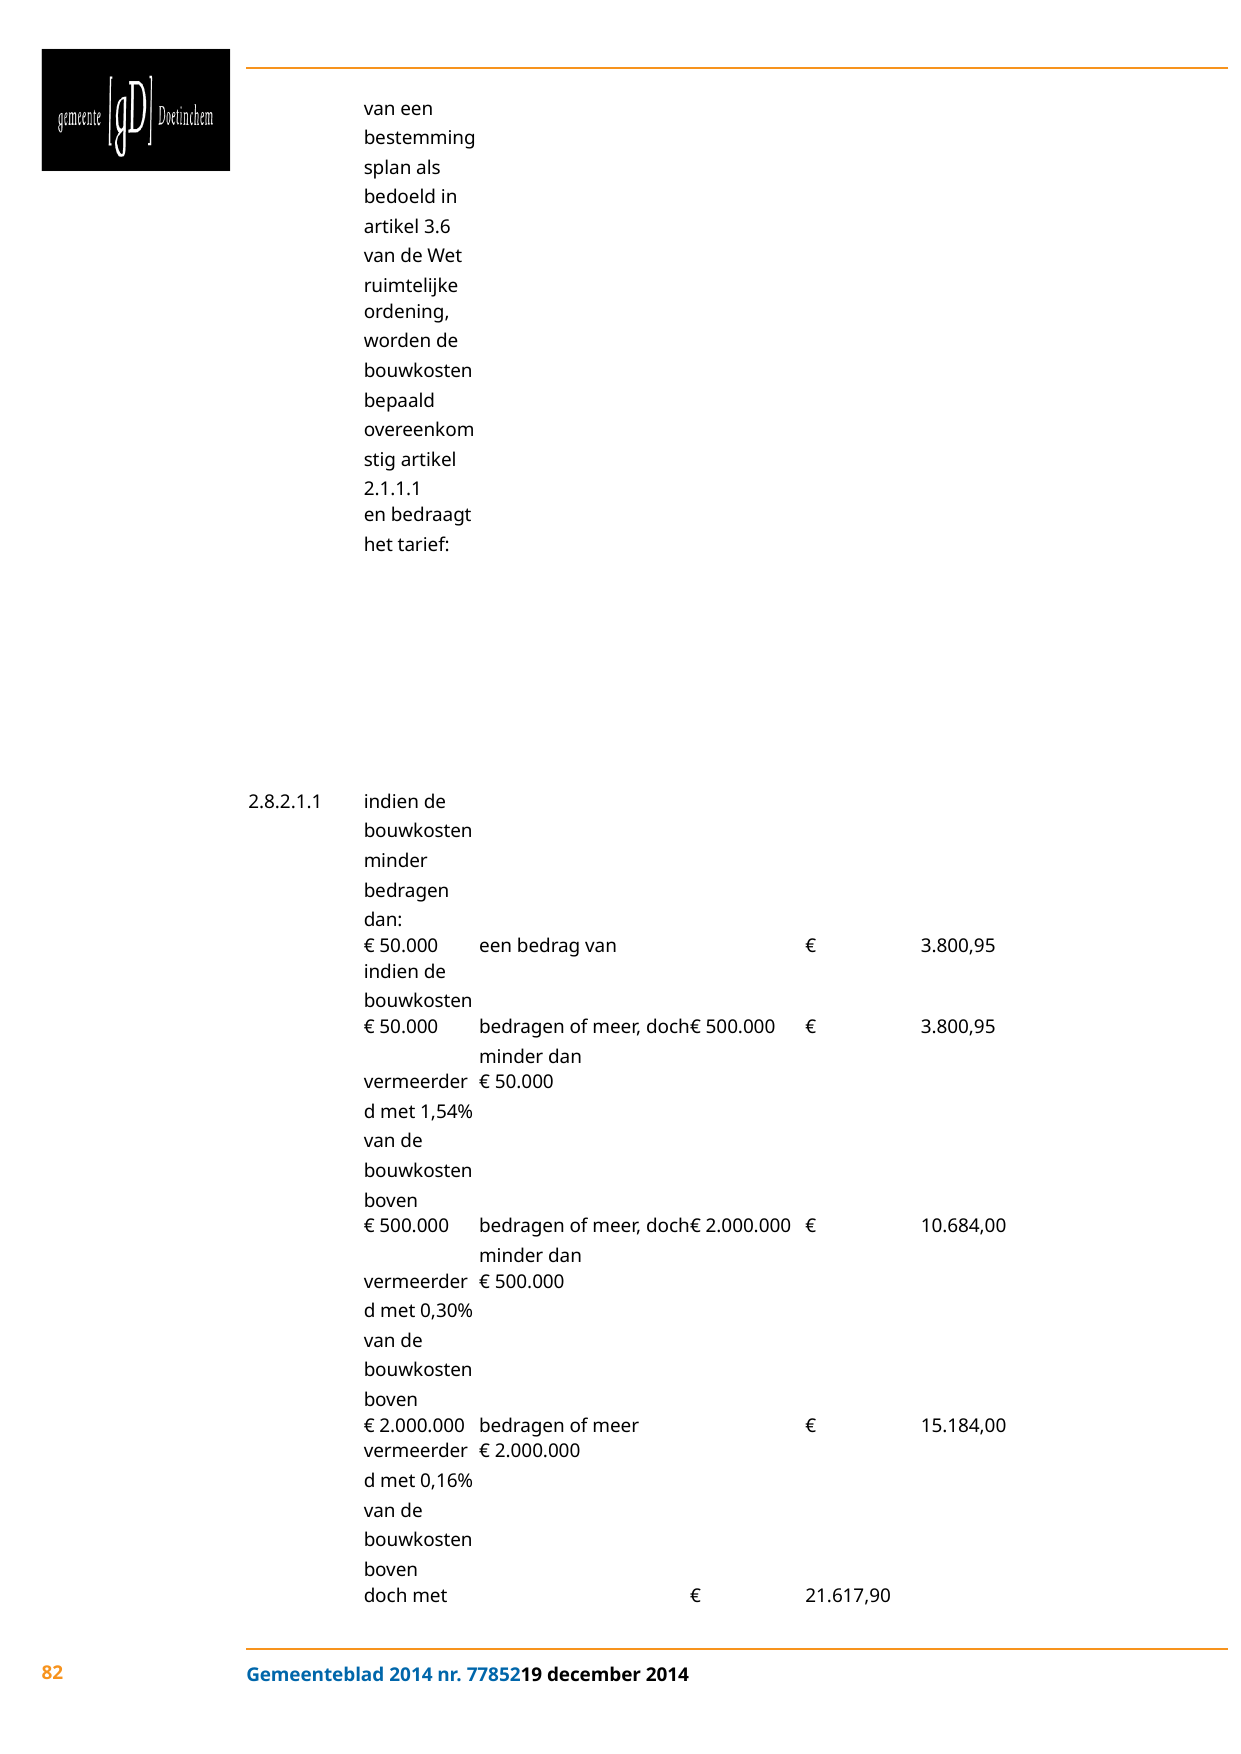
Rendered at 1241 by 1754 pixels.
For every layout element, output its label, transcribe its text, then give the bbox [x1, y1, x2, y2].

table_cell [479, 763, 690, 788]
table_cell [690, 1412, 805, 1438]
table_cell een bedrag van [479, 932, 690, 958]
table_cell € 500.000 [690, 1013, 805, 1068]
table_cell [479, 737, 690, 762]
table_cell [364, 634, 479, 659]
table_cell [479, 711, 690, 737]
table_cell [690, 685, 805, 711]
table_cell [364, 608, 479, 634]
table_cell [479, 557, 690, 582]
table_cell [805, 1069, 921, 1213]
table_cell [1036, 634, 1152, 659]
table_cell [364, 557, 479, 582]
table_cell [364, 711, 479, 737]
table_cell [248, 958, 363, 1013]
table_cell [248, 95, 363, 298]
table_cell [921, 1582, 1036, 1607]
table_cell [690, 958, 805, 1013]
table_cell [921, 685, 1036, 711]
table_cell [479, 298, 690, 501]
table_cell [364, 763, 479, 788]
table_cell [690, 298, 805, 501]
table_cell [805, 737, 921, 762]
table_cell [1036, 582, 1152, 608]
table_cell [805, 608, 921, 634]
table_cell [690, 737, 805, 762]
table_cell [1036, 932, 1152, 958]
table_cell [690, 788, 805, 932]
table_cell van een bestemmingsplan als bedoeld in artikel 3.6 van de Wet ruimtelijke [364, 95, 479, 298]
table_cell [805, 298, 921, 501]
table_cell € 500.000 [479, 1268, 690, 1412]
table_cell bedragen of meer [479, 1412, 690, 1438]
table_cell [248, 608, 363, 634]
table_cell [364, 660, 479, 685]
table_cell [921, 1438, 1036, 1582]
table_cell € 2.000.000 [364, 1412, 479, 1438]
table_cell doch met [364, 1582, 479, 1607]
table_cell [248, 711, 363, 737]
table_cell [921, 763, 1036, 788]
table_cell € 500.000 [364, 1213, 479, 1268]
table_cell € 50.000 [479, 1069, 690, 1213]
table_cell € [805, 1013, 921, 1068]
table_cell 2.8.2.1.1 [248, 788, 363, 932]
table_cell [248, 685, 363, 711]
table_cell [479, 660, 690, 685]
table_cell [364, 737, 479, 762]
table_cell [1036, 1013, 1152, 1068]
table_cell [248, 1013, 363, 1068]
table_cell [248, 1268, 363, 1412]
table_cell [248, 737, 363, 762]
table_cell [479, 95, 690, 298]
table_cell [479, 1582, 690, 1607]
table_cell [921, 958, 1036, 1013]
table_cell [805, 685, 921, 711]
table_cell [805, 958, 921, 1013]
table_cell [921, 608, 1036, 634]
table_cell vermeerderd met 0,16% van de bouwkosten boven [364, 1438, 479, 1582]
table_cell [805, 582, 921, 608]
table_cell [1036, 660, 1152, 685]
table_cell bedragen of meer, doch minder dan [479, 1013, 690, 1068]
table_cell [805, 763, 921, 788]
table_cell en bedraagt het tarief: [364, 501, 479, 557]
table_cell [248, 1213, 363, 1268]
table_cell [921, 1069, 1036, 1213]
table_cell [248, 557, 363, 582]
table_cell € [690, 1582, 805, 1607]
table_cell [690, 763, 805, 788]
table_cell 15.184,00 [921, 1412, 1036, 1438]
table_cell [479, 788, 690, 932]
table_cell indien de bouwkosten minder bedragen dan: [364, 788, 479, 932]
table_cell [921, 737, 1036, 762]
table_cell [805, 634, 921, 659]
table_cell [479, 608, 690, 634]
table_cell [921, 660, 1036, 685]
table_cell 3.800,95 [921, 932, 1036, 958]
table_cell [479, 582, 690, 608]
table_cell [690, 660, 805, 685]
table_cell [248, 298, 363, 501]
table_cell 3.800,95 [921, 1013, 1036, 1068]
table_cell [690, 501, 805, 557]
table_cell [690, 711, 805, 737]
table_cell [805, 1268, 921, 1412]
table_cell [805, 501, 921, 557]
table_cell [921, 582, 1036, 608]
table_cell € 2.000.000 [690, 1213, 805, 1268]
table_cell [479, 685, 690, 711]
table_cell [805, 788, 921, 932]
table_cell € [805, 1412, 921, 1438]
table_cell [921, 501, 1036, 557]
table_cell [690, 608, 805, 634]
table_cell [248, 1069, 363, 1213]
table_cell [248, 634, 363, 659]
table_cell bedragen of meer, doch minder dan [479, 1213, 690, 1268]
table_cell 10.684,00 [921, 1213, 1036, 1268]
table_cell [1036, 1412, 1152, 1438]
table_cell vermeerderd met 0,30% van de bouwkosten boven [364, 1268, 479, 1412]
table_cell [248, 1438, 363, 1582]
picture [41, 47, 231, 172]
table_cell [690, 634, 805, 659]
table_cell [248, 1412, 363, 1438]
table_cell € 2.000.000 [479, 1438, 690, 1582]
table_cell [805, 711, 921, 737]
table_cell [1036, 1213, 1152, 1268]
table_cell € [805, 1213, 921, 1268]
table_cell [805, 1438, 921, 1582]
table_cell [921, 788, 1036, 932]
table_cell ordening, worden de bouwkosten bepaald overeenkomstig artikel 2.1.1.1 [364, 298, 479, 501]
table_cell € 50.000 [364, 1013, 479, 1068]
table_cell € 50.000 [364, 932, 479, 958]
table_cell vermeerderd met 1,54% van de bouwkosten boven [364, 1069, 479, 1213]
table_cell 21.617,90 [805, 1582, 921, 1607]
table_cell [1036, 763, 1152, 788]
table_cell [479, 634, 690, 659]
table_cell [921, 1268, 1036, 1412]
table_cell [1036, 608, 1152, 634]
table_cell [805, 557, 921, 582]
table_cell [364, 685, 479, 711]
table_cell [690, 1438, 805, 1582]
table_cell [479, 501, 690, 557]
table_cell indien de bouwkosten [364, 958, 479, 1013]
table_cell [248, 660, 363, 685]
table_cell [921, 711, 1036, 737]
table_cell [690, 932, 805, 958]
table_cell [248, 932, 363, 958]
table_cell [690, 1268, 805, 1412]
table_cell [248, 763, 363, 788]
table_cell [690, 95, 805, 298]
table_cell € [805, 932, 921, 958]
table_cell [805, 660, 921, 685]
table_cell [248, 582, 363, 608]
table_cell [1036, 557, 1152, 582]
table_cell [921, 634, 1036, 659]
table_cell [248, 501, 363, 557]
table_cell [364, 582, 479, 608]
table_cell [690, 1069, 805, 1213]
table_cell [690, 557, 805, 582]
table_cell [1036, 711, 1152, 737]
table_cell [479, 958, 690, 1013]
table_cell [248, 1582, 363, 1607]
table_cell [1036, 737, 1152, 762]
table_cell [690, 582, 805, 608]
table_cell [921, 557, 1036, 582]
table_cell [1036, 685, 1152, 711]
